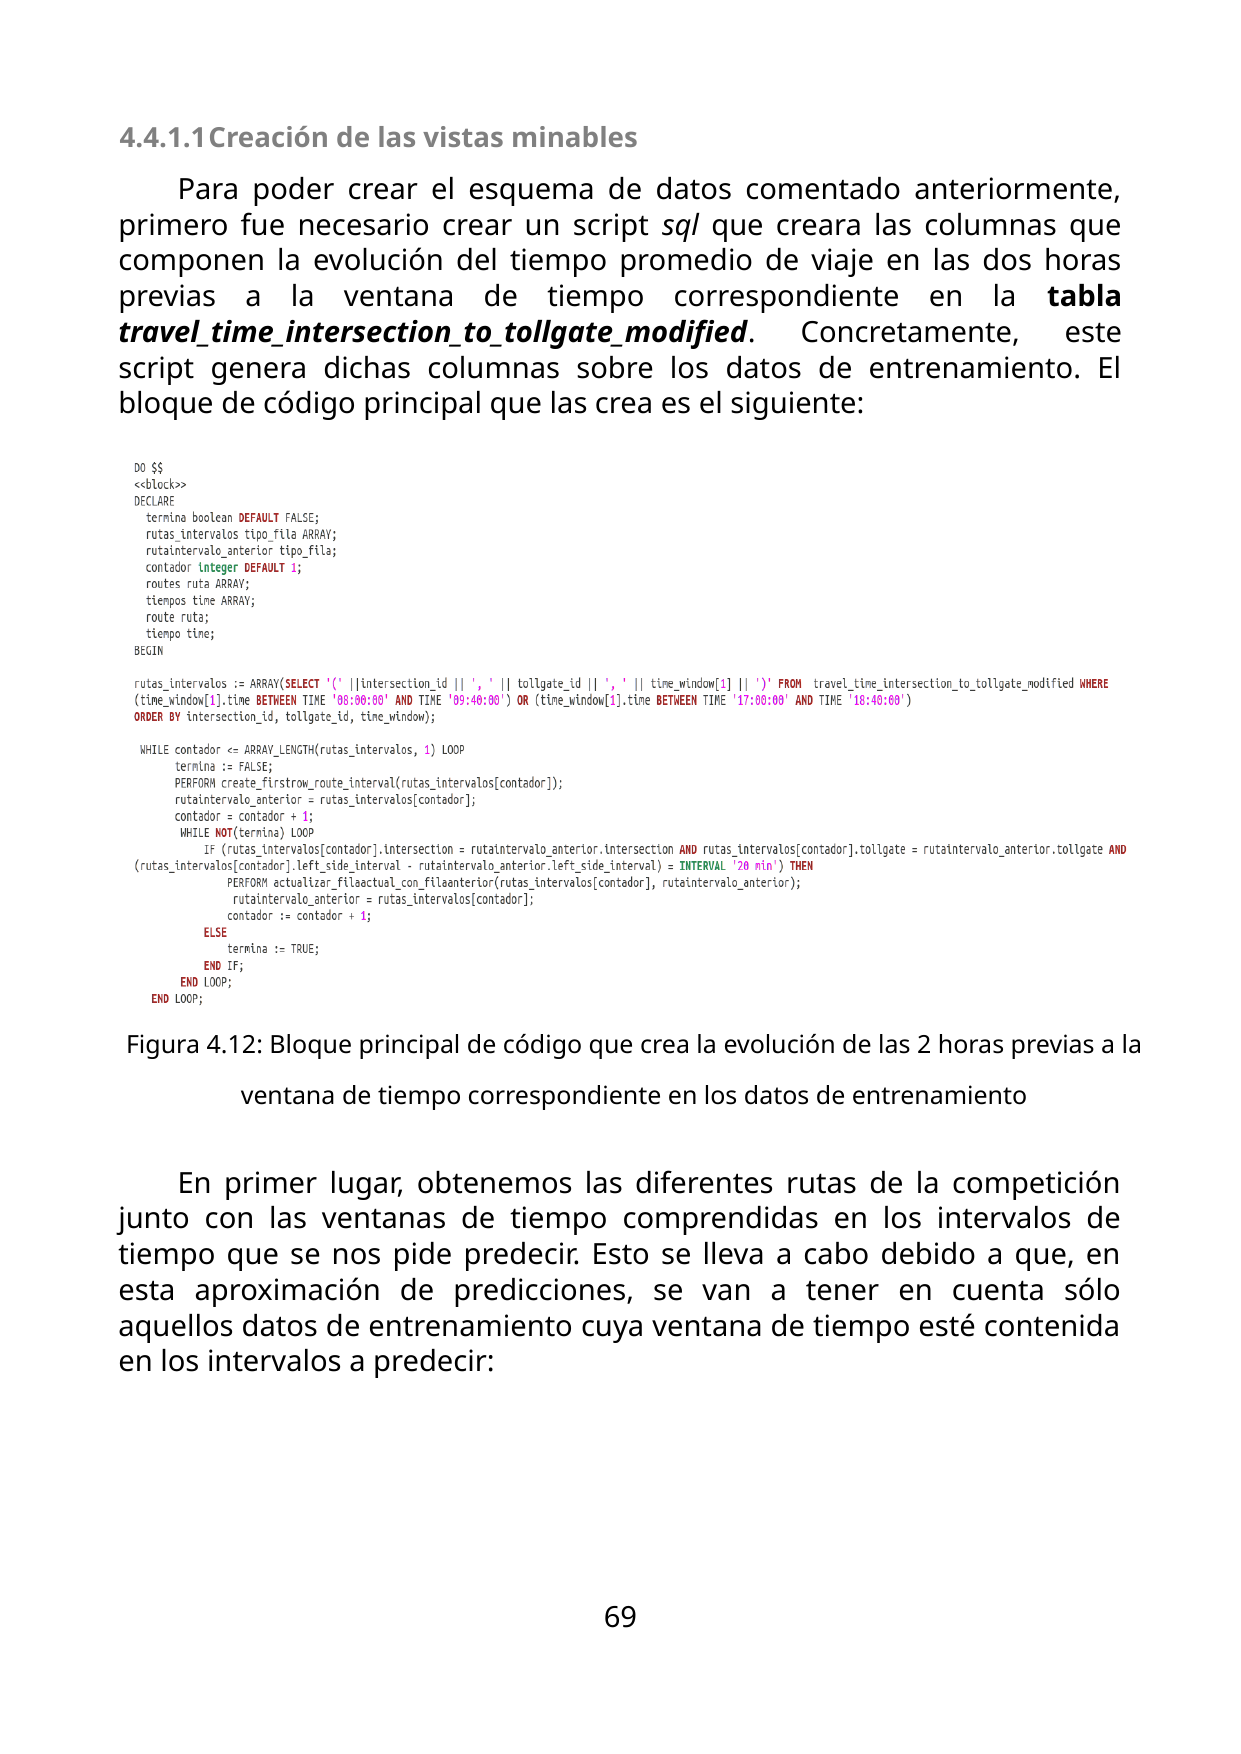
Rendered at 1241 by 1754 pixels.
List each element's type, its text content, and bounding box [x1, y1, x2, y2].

text Figura 4.12: Bloque principal de código que crea la evolución de las 2 horas previas a la ventana de tiempo correspondiente en los datos de entrenamiento [101, 1010, 1168, 1112]
picture [132, 459, 1137, 1010]
text Para poder crear el esquema de datos comentado anteriormente, primero fue necesario crear un script sql que creara las columnas que componen la evolución del tiempo promedio de viaje en las dos horas previas a la ventana de tiempo correspondiente en la tabla travel_time_intersection_to_tollgate_modified. Concretamente, este script genera dichas columnas sobre los datos de entrenamiento. El bloque de código principal que las crea es el siguiente: [118, 168, 1122, 422]
subtitle Creación de las vistas minables [119, 118, 1122, 156]
text En primer lugar, obtenemos las diferentes rutas de la competición junto con las ventanas de tiempo comprendidas en los intervalos de tiempo que se nos pide predecir. Esto se lleva a cabo debido a que, en esta aproximación de predicciones, se van a tener en cuenta sólo aquellos datos de entrenamiento cuya ventana de tiempo esté contenida en los intervalos a predecir: [118, 1162, 1122, 1380]
